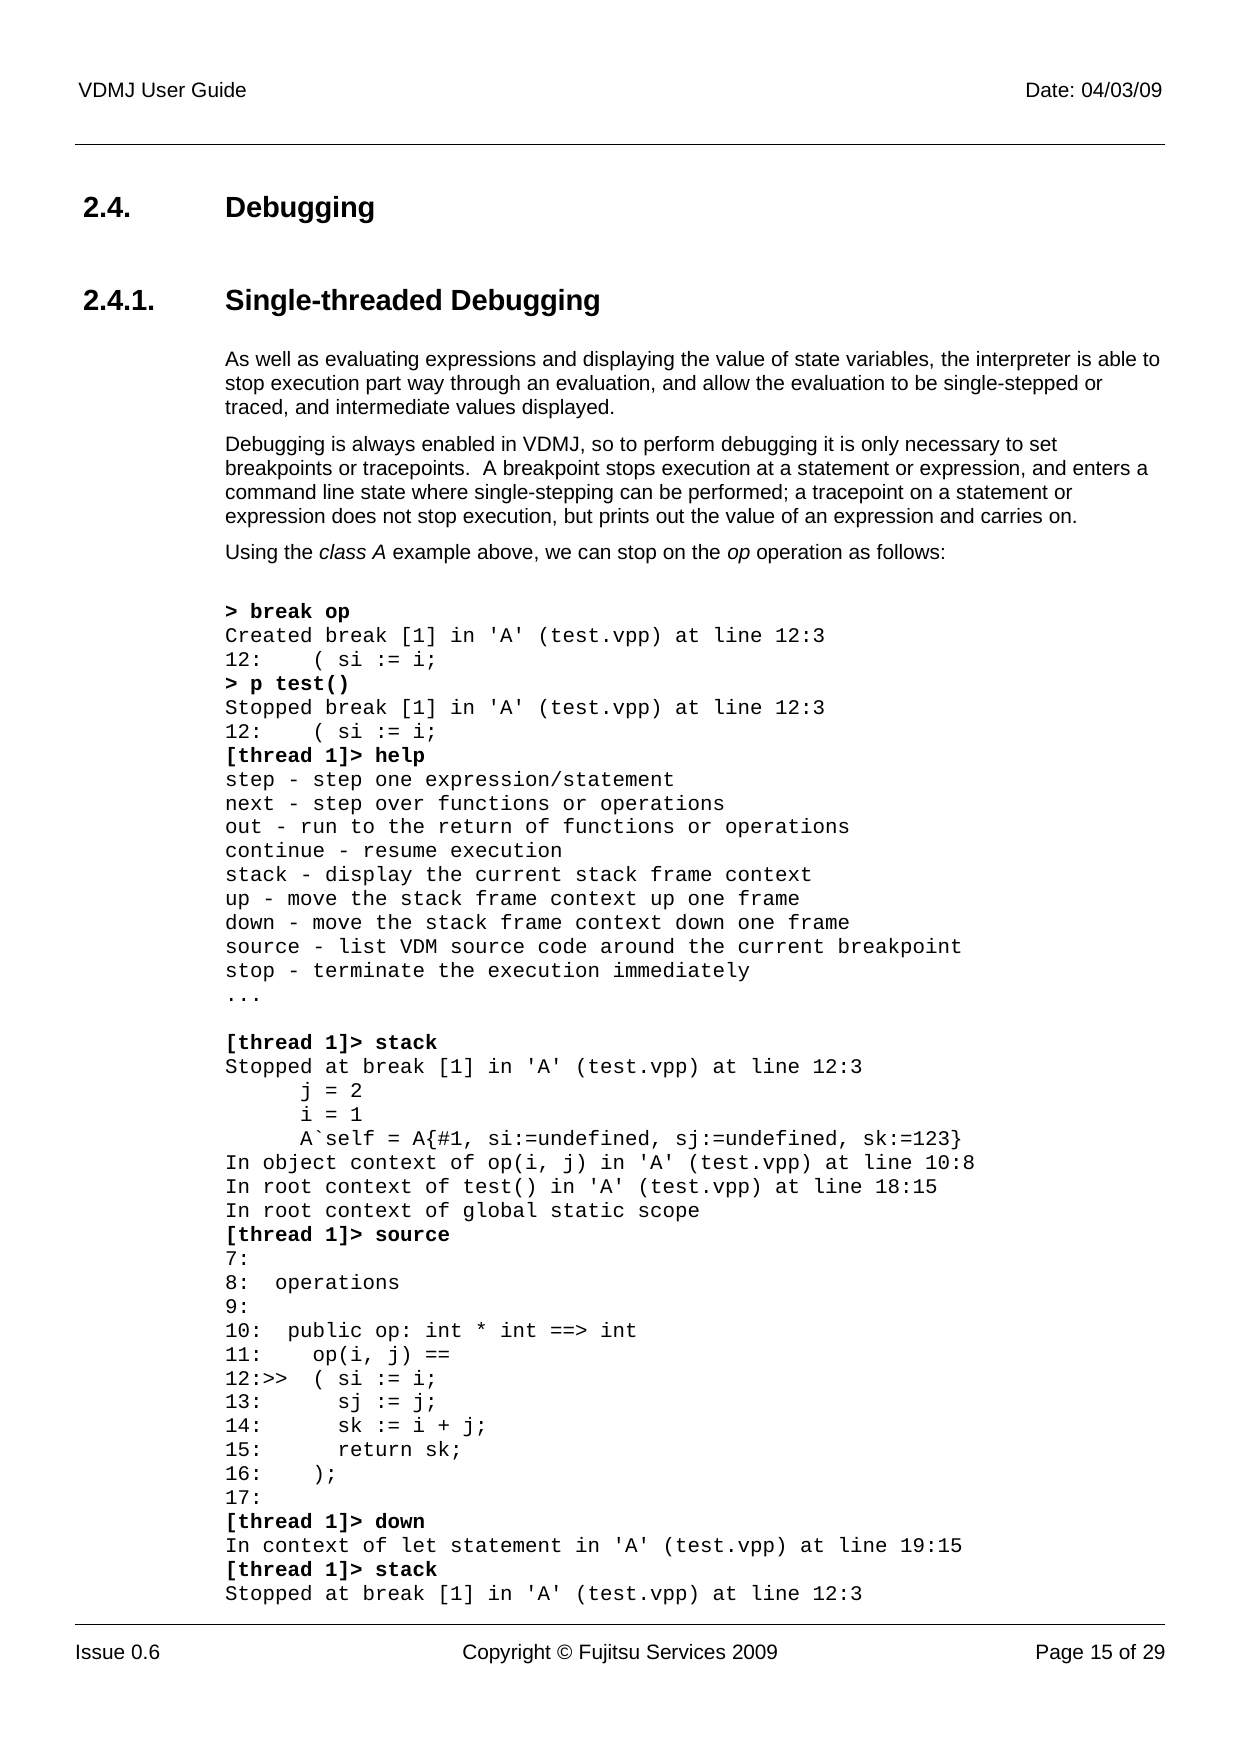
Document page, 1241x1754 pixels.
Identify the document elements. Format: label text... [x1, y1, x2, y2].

text 8: operations [225, 1272, 1165, 1296]
text Stopped at break [1] in 'A' (test.vpp) at line 12:3 [225, 1583, 1165, 1607]
text [thread 1]> source [225, 1224, 1165, 1248]
text 12:>> ( si := i; [225, 1367, 1165, 1391]
text stop - terminate the execution immediately [225, 960, 1165, 984]
text [thread 1]> down [225, 1511, 1165, 1535]
text 7: [225, 1248, 1165, 1272]
text continue - resume execution [225, 840, 1165, 864]
text down - move the stack frame context down one frame [225, 912, 1165, 936]
text stack - display the current stack frame context [225, 864, 1165, 888]
text source - list VDM source code around the current breakpoint [225, 936, 1165, 960]
text 12: ( si := i; [225, 721, 1165, 744]
text [thread 1]> stack [225, 1559, 1165, 1583]
text 10: public op: int * int ==> int [225, 1319, 1165, 1343]
text In object context of op(i, j) in 'A' (test.vpp) at line 10:8 [225, 1152, 1165, 1176]
text 12: ( si := i; [225, 649, 1165, 673]
text [thread 1]> stack [225, 1032, 1165, 1056]
text > p test() [225, 673, 1165, 697]
text step - step one expression/statement [225, 768, 1165, 792]
subtitle Debugging [75, 190, 1165, 223]
text Created break [1] in 'A' (test.vpp) at line 12:3 [225, 625, 1165, 649]
subtitle Single-threaded Debugging [75, 283, 1165, 317]
text Using the class A example above, we can stop on the op operation as follows: [225, 540, 1165, 564]
text In context of let statement in 'A' (test.vpp) at line 19:15 [225, 1535, 1165, 1559]
text ... [225, 984, 1165, 1008]
text Stopped break [1] in 'A' (test.vpp) at line 12:3 [225, 697, 1165, 721]
text Debugging is always enabled in VDMJ, so to perform debugging it is only necessary to set breakpoints or tracepoints. A breakpoint stops execution at a statement or expression, and enters a command line state where single-stepping can be performed; a tracepoint on a statement or expression does not stop execution, but prints out the value of an expression and carries on. [225, 431, 1165, 528]
text 17: [225, 1487, 1165, 1511]
text > break op [225, 601, 1165, 625]
text In root context of test() in 'A' (test.vpp) at line 18:15 [225, 1176, 1165, 1200]
text 16: ); [225, 1463, 1165, 1487]
text up - move the stack frame context up one frame [225, 888, 1165, 912]
text 13: sj := j; [225, 1391, 1165, 1415]
text A`self = A{#1, si:=undefined, sj:=undefined, sk:=123} [225, 1128, 1165, 1152]
text j = 2 [225, 1080, 1165, 1104]
text out - run to the return of functions or operations [225, 816, 1165, 840]
text As well as evaluating expressions and displaying the value of state variables, the interpreter is able to stop execution part way through an evaluation, and allow the evaluation to be single-stepped or traced, and intermediate values displayed. [225, 347, 1165, 419]
text 15: return sk; [225, 1439, 1165, 1463]
text [thread 1]> help [225, 744, 1165, 768]
text i = 1 [225, 1104, 1165, 1128]
text 14: sk := i + j; [225, 1415, 1165, 1439]
text next - step over functions or operations [225, 792, 1165, 816]
text 9: [225, 1296, 1165, 1319]
text 11: op(i, j) == [225, 1343, 1165, 1367]
text Stopped at break [1] in 'A' (test.vpp) at line 12:3 [225, 1056, 1165, 1080]
text In root context of global static scope [225, 1200, 1165, 1224]
